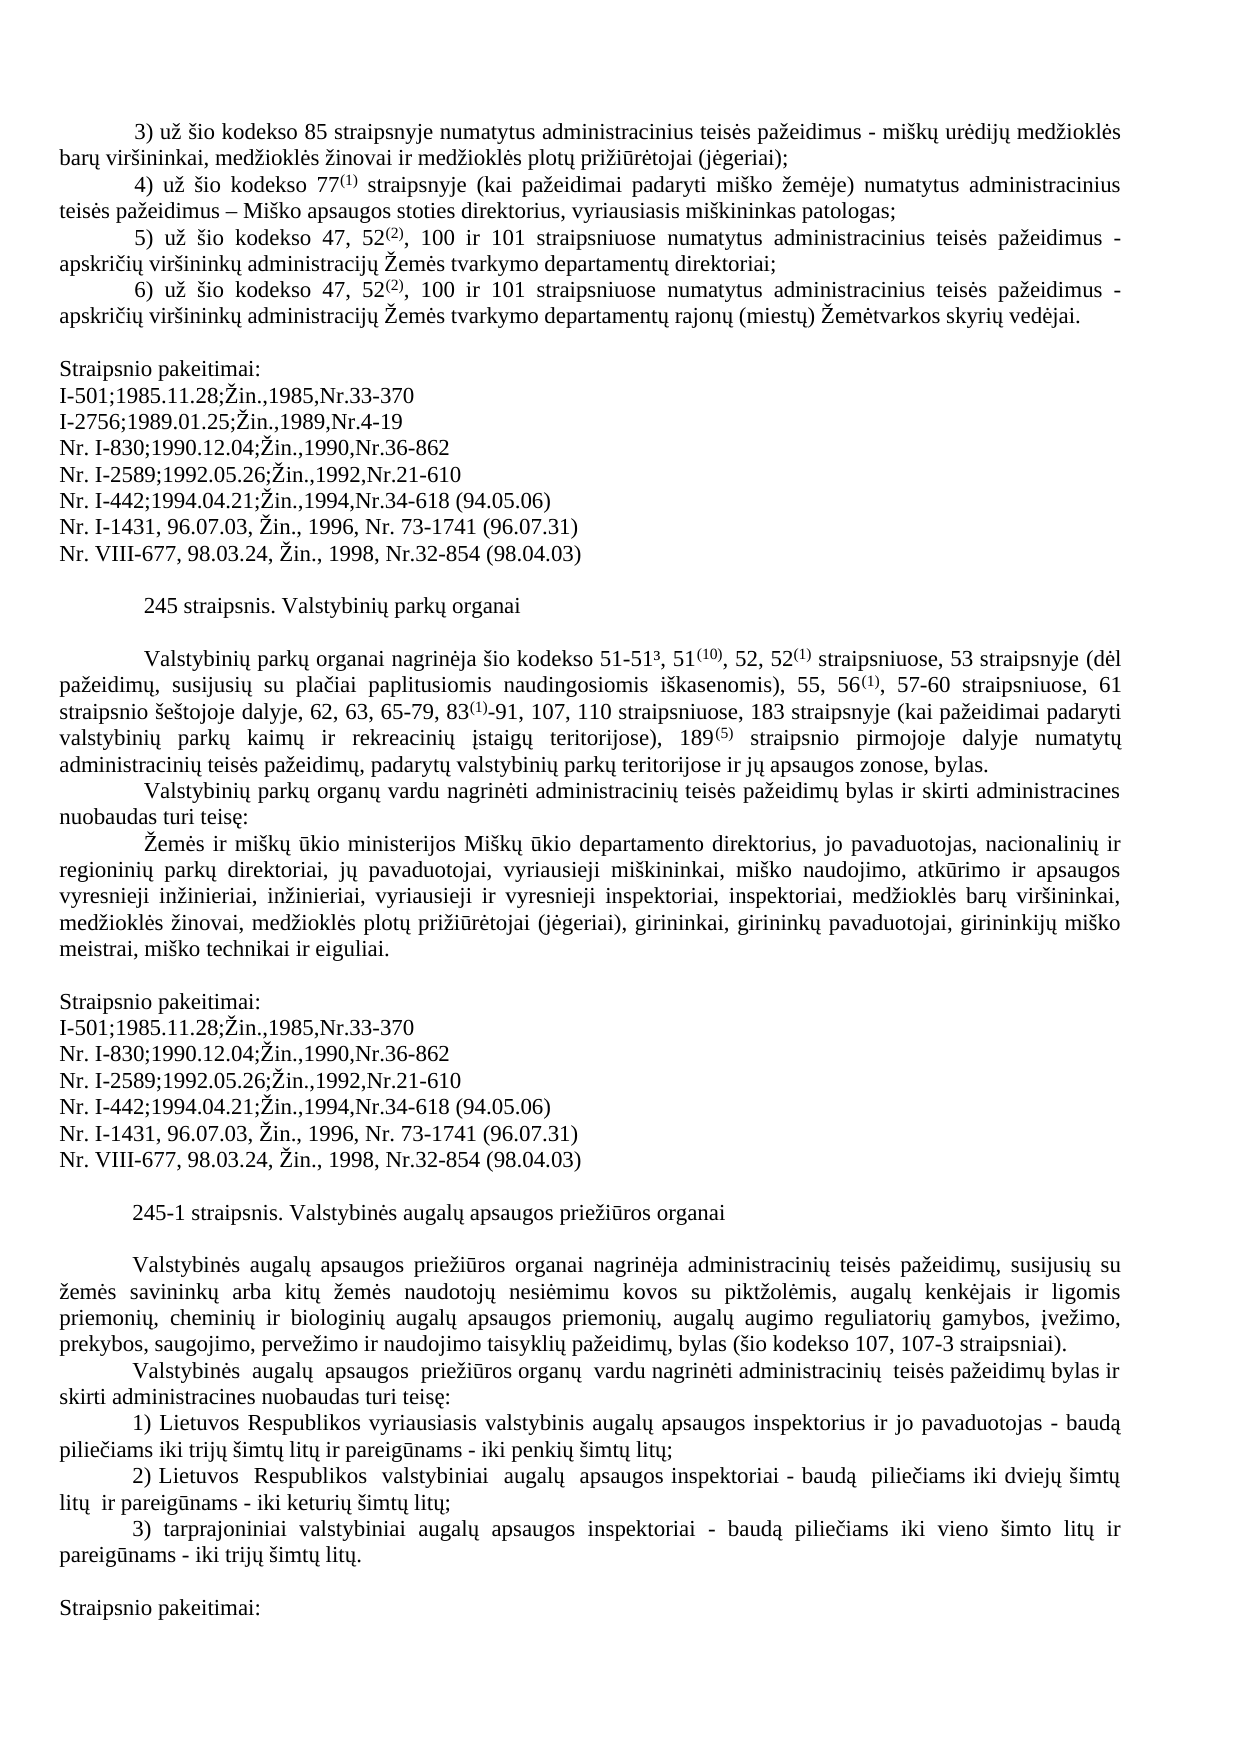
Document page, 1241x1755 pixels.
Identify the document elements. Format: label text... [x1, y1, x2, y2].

text Valstybinių parkų organai nagrinėja šio kodekso 51-51³, 51(10), 52, 52(1) straipsniuose, 53 straipsnyje (dėl pažeidimų, susijusių su plačiai paplitusiomis naudingosiomis iškasenomis), 55, 56(1), 57-60 straipsniuose, 61 straipsnio šeštojoje dalyje, 62, 63, 65-79, 83(1)-91, 107, 110 straipsniuose, 183 straipsnyje (kai pažeidimai padaryti valstybinių parkų kaimų ir rekreacinių įstaigų teritorijose), 189(5) straipsnio pirmojoje dalyje numatytų administracinių teisės pažeidimų, padarytų valstybinių parkų teritorijose ir jų apsaugos zonose, bylas. [59, 645, 1122, 777]
text Straipsnio pakeitimai: [59, 988, 1122, 1014]
text Valstybinės augalų apsaugos priežiūros organų vardu nagrinėti administracinių teisės pažeidimų bylas ir skirti administracines nuobaudas turi teisę: [59, 1357, 1122, 1409]
text Nr. VIII-677, 98.03.24, Žin., 1998, Nr.32-854 (98.04.03) [59, 540, 1122, 566]
text Nr. I-2589;1992.05.26;Žin.,1992,Nr.21-610 [59, 1067, 1122, 1093]
text 5) už šio kodekso 47, 52(2), 100 ir 101 straipsniuose numatytus administracinius teisės pažeidimus - apskričių viršininkų administracijų Žemės tvarkymo departamentų direktoriai; [59, 223, 1122, 276]
text Nr. I-830;1990.12.04;Žin.,1990,Nr.36-862 [59, 434, 1122, 461]
text 245 straipsnis. Valstybinių parkų organai [59, 592, 1122, 619]
text Valstybinių parkų organų vardu nagrinėti administracinių teisės pažeidimų bylas ir skirti administracines nuobaudas turi teisę: [59, 777, 1122, 830]
text I-501;1985.11.28;Žin.,1985,Nr.33-370 [59, 382, 1122, 408]
text 2) Lietuvos Respublikos valstybiniai augalų apsaugos inspektoriai - baudą piliečiams iki dviejų šimtų litų ir pareigūnams - iki keturių šimtų litų; [59, 1462, 1122, 1515]
text Straipsnio pakeitimai: [59, 355, 1122, 382]
text Nr. I-2589;1992.05.26;Žin.,1992,Nr.21-610 [59, 461, 1122, 487]
text 1) Lietuvos Respublikos vyriausiasis valstybinis augalų apsaugos inspektorius ir jo pavaduotojas - baudą piliečiams iki trijų šimtų litų ir pareigūnams - iki penkių šimtų litų; [59, 1409, 1122, 1462]
text 3) tarprajoniniai valstybiniai augalų apsaugos inspektoriai - baudą piliečiams iki vieno šimto litų ir pareigūnams - iki trijų šimtų litų. [59, 1515, 1122, 1568]
text Nr. VIII-677, 98.03.24, Žin., 1998, Nr.32-854 (98.04.03) [59, 1146, 1122, 1172]
text Nr. I-442;1994.04.21;Žin.,1994,Nr.34-618 (94.05.06) [59, 1093, 1122, 1119]
text Nr. I-830;1990.12.04;Žin.,1990,Nr.36-862 [59, 1041, 1122, 1067]
text Nr. I-442;1994.04.21;Žin.,1994,Nr.34-618 (94.05.06) [59, 487, 1122, 513]
text 3) už šio kodekso 85 straipsnyje numatytus administracinius teisės pažeidimus - miškų urėdijų medžioklės barų viršininkai, medžioklės žinovai ir medžioklės plotų prižiūrėtojai (jėgeriai); [59, 118, 1122, 171]
text Nr. I-1431, 96.07.03, Žin., 1996, Nr. 73-1741 (96.07.31) [59, 513, 1122, 540]
text 4) už šio kodekso 77(1) straipsnyje (kai pažeidimai padaryti miško žemėje) numatytus administracinius teisės pažeidimus – Miško apsaugos stoties direktorius, vyriausiasis miškininkas patologas; [59, 171, 1122, 223]
text I-501;1985.11.28;Žin.,1985,Nr.33-370 [59, 1014, 1122, 1041]
text Straipsnio pakeitimai: [59, 1594, 1122, 1620]
text Nr. I-1431, 96.07.03, Žin., 1996, Nr. 73-1741 (96.07.31) [59, 1119, 1122, 1146]
text 6) už šio kodekso 47, 52(2), 100 ir 101 straipsniuose numatytus administracinius teisės pažeidimus - apskričių viršininkų administracijų Žemės tvarkymo departamentų rajonų (miestų) Žemėtvarkos skyrių vedėjai. [59, 276, 1122, 329]
text Valstybinės augalų apsaugos priežiūros organai nagrinėja administracinių teisės pažeidimų, susijusių su žemės savininkų arba kitų žemės naudotojų nesiėmimu kovos su piktžolėmis, augalų kenkėjais ir ligomis priemonių, cheminių ir biologinių augalų apsaugos priemonių, augalų augimo reguliatorių gamybos, įvežimo, prekybos, saugojimo, pervežimo ir naudojimo taisyklių pažeidimų, bylas (šio kodekso 107, 107-3 straipsniai). [59, 1251, 1122, 1357]
text 245-1 straipsnis. Valstybinės augalų apsaugos priežiūros organai [59, 1199, 1122, 1225]
text Žemės ir miškų ūkio ministerijos Miškų ūkio departamento direktorius, jo pavaduotojas, nacionalinių ir regioninių parkų direktoriai, jų pavaduotojai, vyriausieji miškininkai, miško naudojimo, atkūrimo ir apsaugos vyresnieji inžinieriai, inžinieriai, vyriausieji ir vyresnieji inspektoriai, inspektoriai, medžioklės barų viršininkai, medžioklės žinovai, medžioklės plotų prižiūrėtojai (jėgeriai), girininkai, girininkų pavaduotojai, girininkijų miško meistrai, miško technikai ir eiguliai. [59, 830, 1122, 961]
text I-2756;1989.01.25;Žin.,1989,Nr.4-19 [59, 408, 1122, 434]
